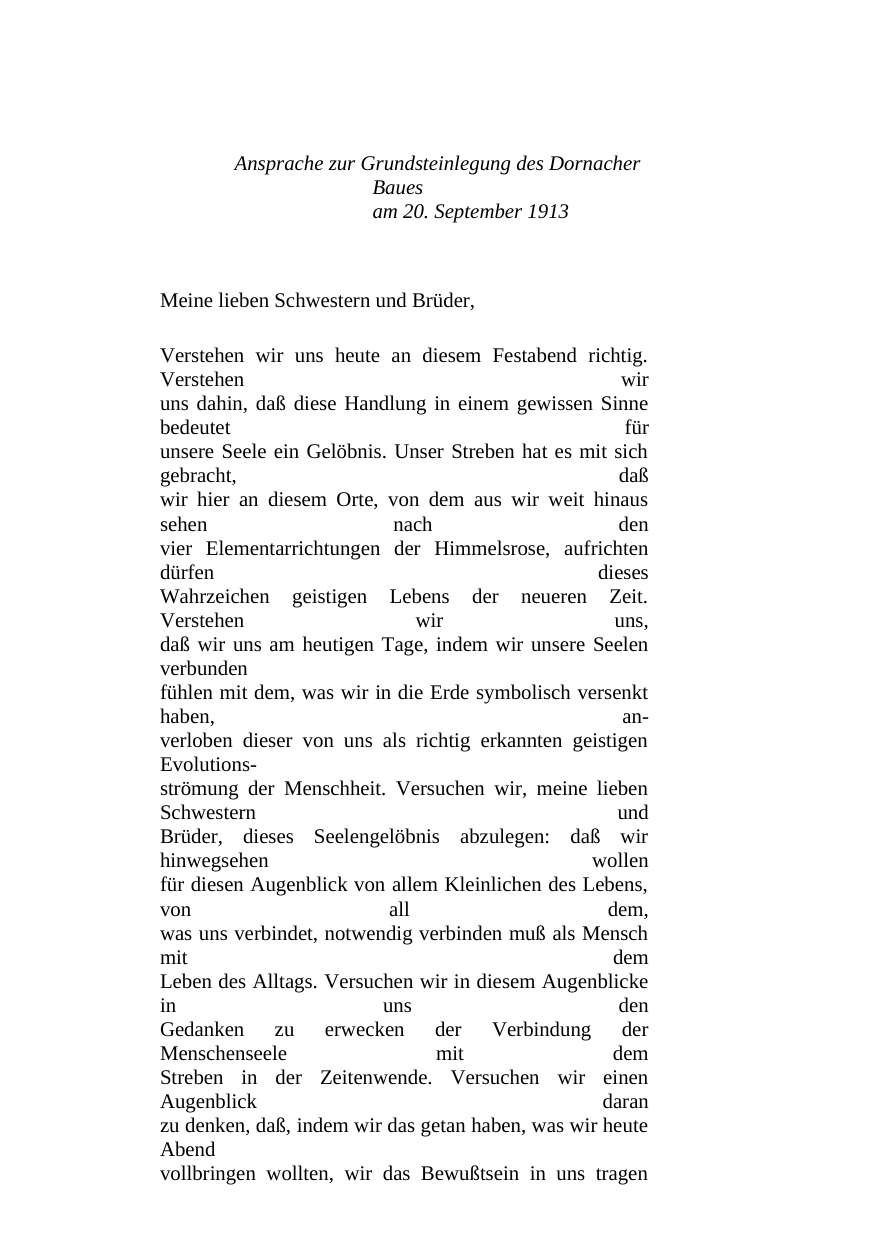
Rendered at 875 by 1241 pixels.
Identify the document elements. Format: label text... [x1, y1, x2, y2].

text Ansprache zur Grundsteinlegung des Dornacher Baues am 20. September 1913 [234, 151, 650, 223]
text Meine lieben Schwestern und Brüder, [160, 288, 650, 312]
text Verstehen wir uns heute an diesem Festabend richtig. Verstehen wir uns dahin, daß diese Handlung in einem gewissen Sinne bedeutet für unsere Seele ein Gelöbnis. Unser Streben hat es mit sich gebracht, daß wir hier an diesem Orte, von dem aus wir weit hinaus sehen nach den vier Elementarrichtungen der Himmelsrose, aufrichten dürfen dieses Wahrzeichen geistigen Lebens der neueren Zeit. Verstehen wir uns, daß wir uns am heutigen Tage, indem wir unsere Seelen verbunden fühlen mit dem, was wir in die Erde symbolisch versenkt haben, an- verloben dieser von uns als richtig erkannten geistigen Evolutions- strömung der Menschheit. Versuchen wir, meine lieben Schwestern und Brüder, dieses Seelengelöbnis abzulegen: daß wir hinwegsehen wollen für diesen Augenblick von allem Kleinlichen des Lebens, von all dem, was uns verbindet, notwendig verbinden muß als Mensch mit dem Leben des Alltags. Versuchen wir in diesem Augenblicke in uns den Gedanken zu erwecken der Verbindung der Menschenseele mit dem Streben in der Zeitenwende. Versuchen wir einen Augenblick daran zu denken, daß, indem wir das getan haben, was wir heute Abend vollbringen wollten, wir das Bewußtsein in uns tragen [160, 343, 649, 1185]
